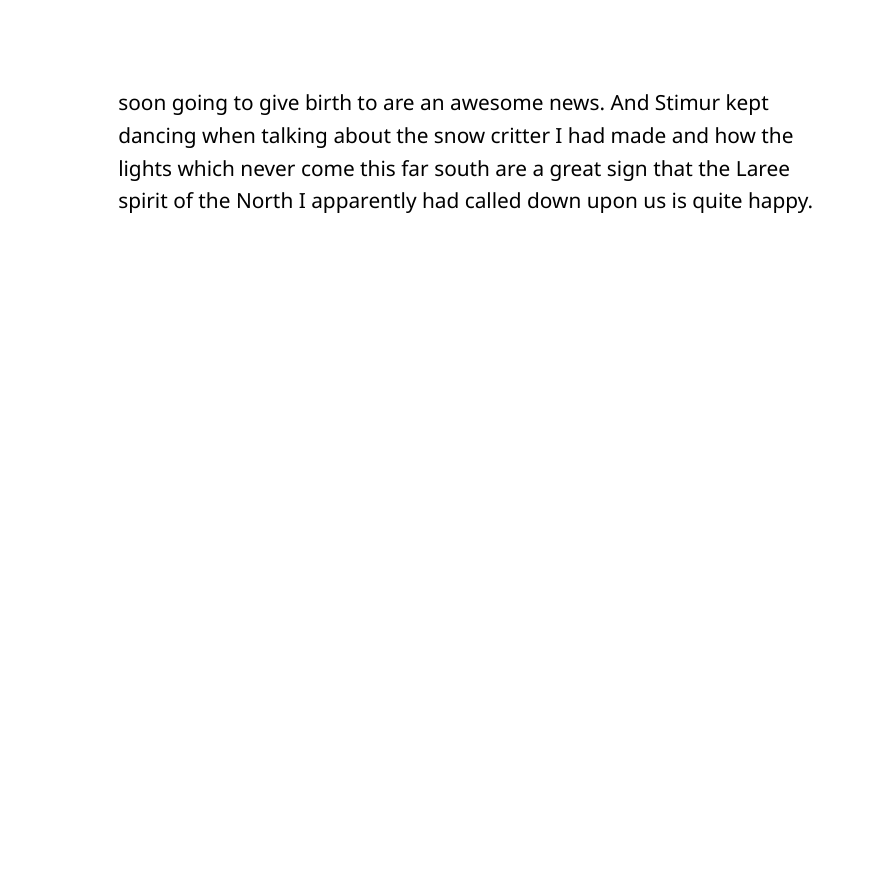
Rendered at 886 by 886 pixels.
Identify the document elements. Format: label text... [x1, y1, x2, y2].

text soon going to give birth to are an awesome news. And Stimur kept dancing when talking about the snow critter I had made and how the lights which never come this far south are a great sign that the Laree spirit of the North I apparently had called down upon us is quite happy. [118, 88, 827, 215]
